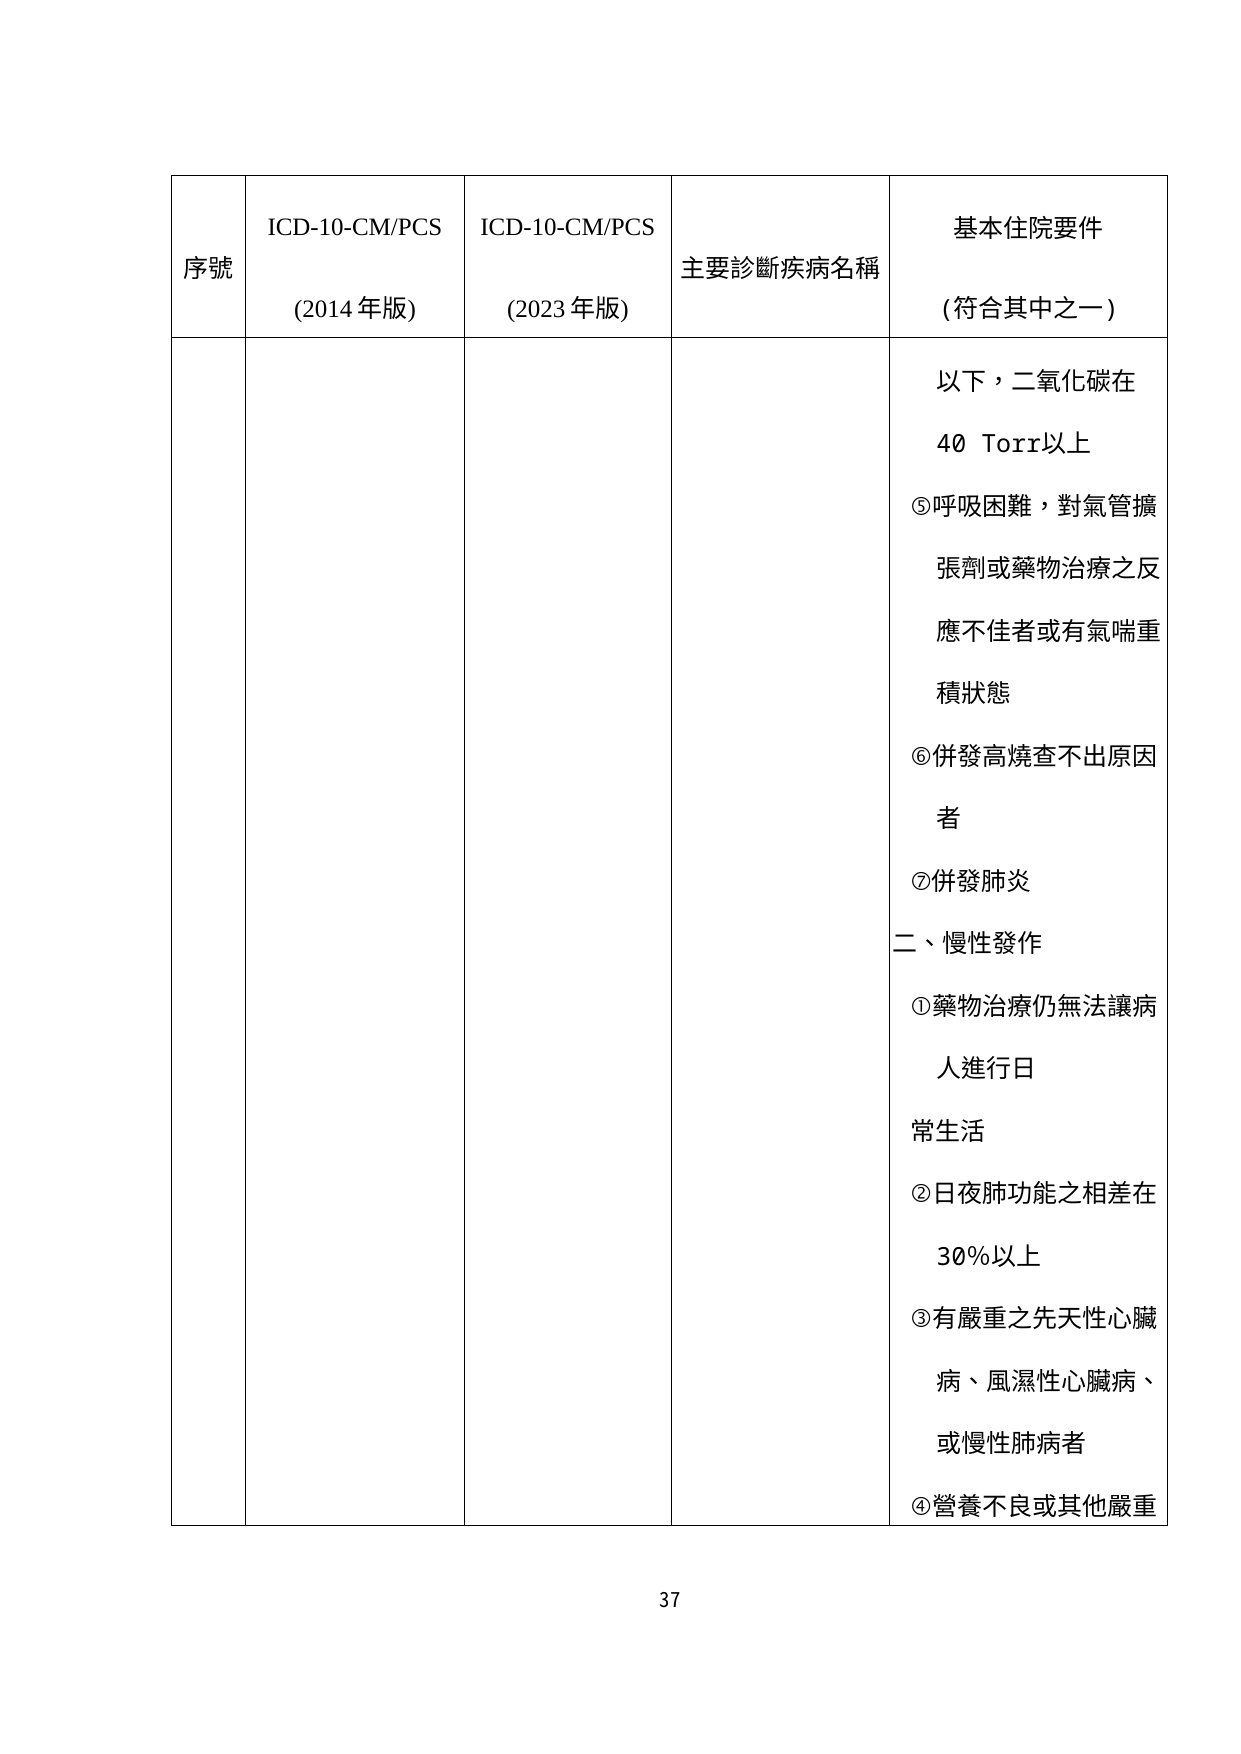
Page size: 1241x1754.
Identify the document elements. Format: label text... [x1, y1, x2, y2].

table_cell [246, 338, 464, 1525]
table_header ICD-10-CM/PCS (2014年版) [246, 176, 464, 337]
table_header ICD-10-CM/PCS (2023年版) [465, 176, 671, 337]
table_header 主要診斷疾病名稱 [672, 176, 889, 337]
table_header 序號 [172, 176, 245, 337]
table_cell [172, 338, 245, 1525]
table_cell 以下，二氧化碳在40 Torr以上 呼吸困難，對氣管擴張劑或藥物治療之反應不佳者或有氣喘重積狀態 併發高燒查不出原因者 p併發肺炎 二、慢性發作 藥物治療仍無法讓病人進行日 常生活 日夜肺功能之相差在30％以上 有嚴重之先天性心臟病、風濕性心臟病、或慢性肺病者 營養不良或其他嚴重 [890, 338, 1167, 1525]
table_header 基本住院要件 (符合其中之一) [890, 176, 1167, 337]
table_cell [465, 338, 671, 1525]
table_cell [672, 338, 889, 1525]
